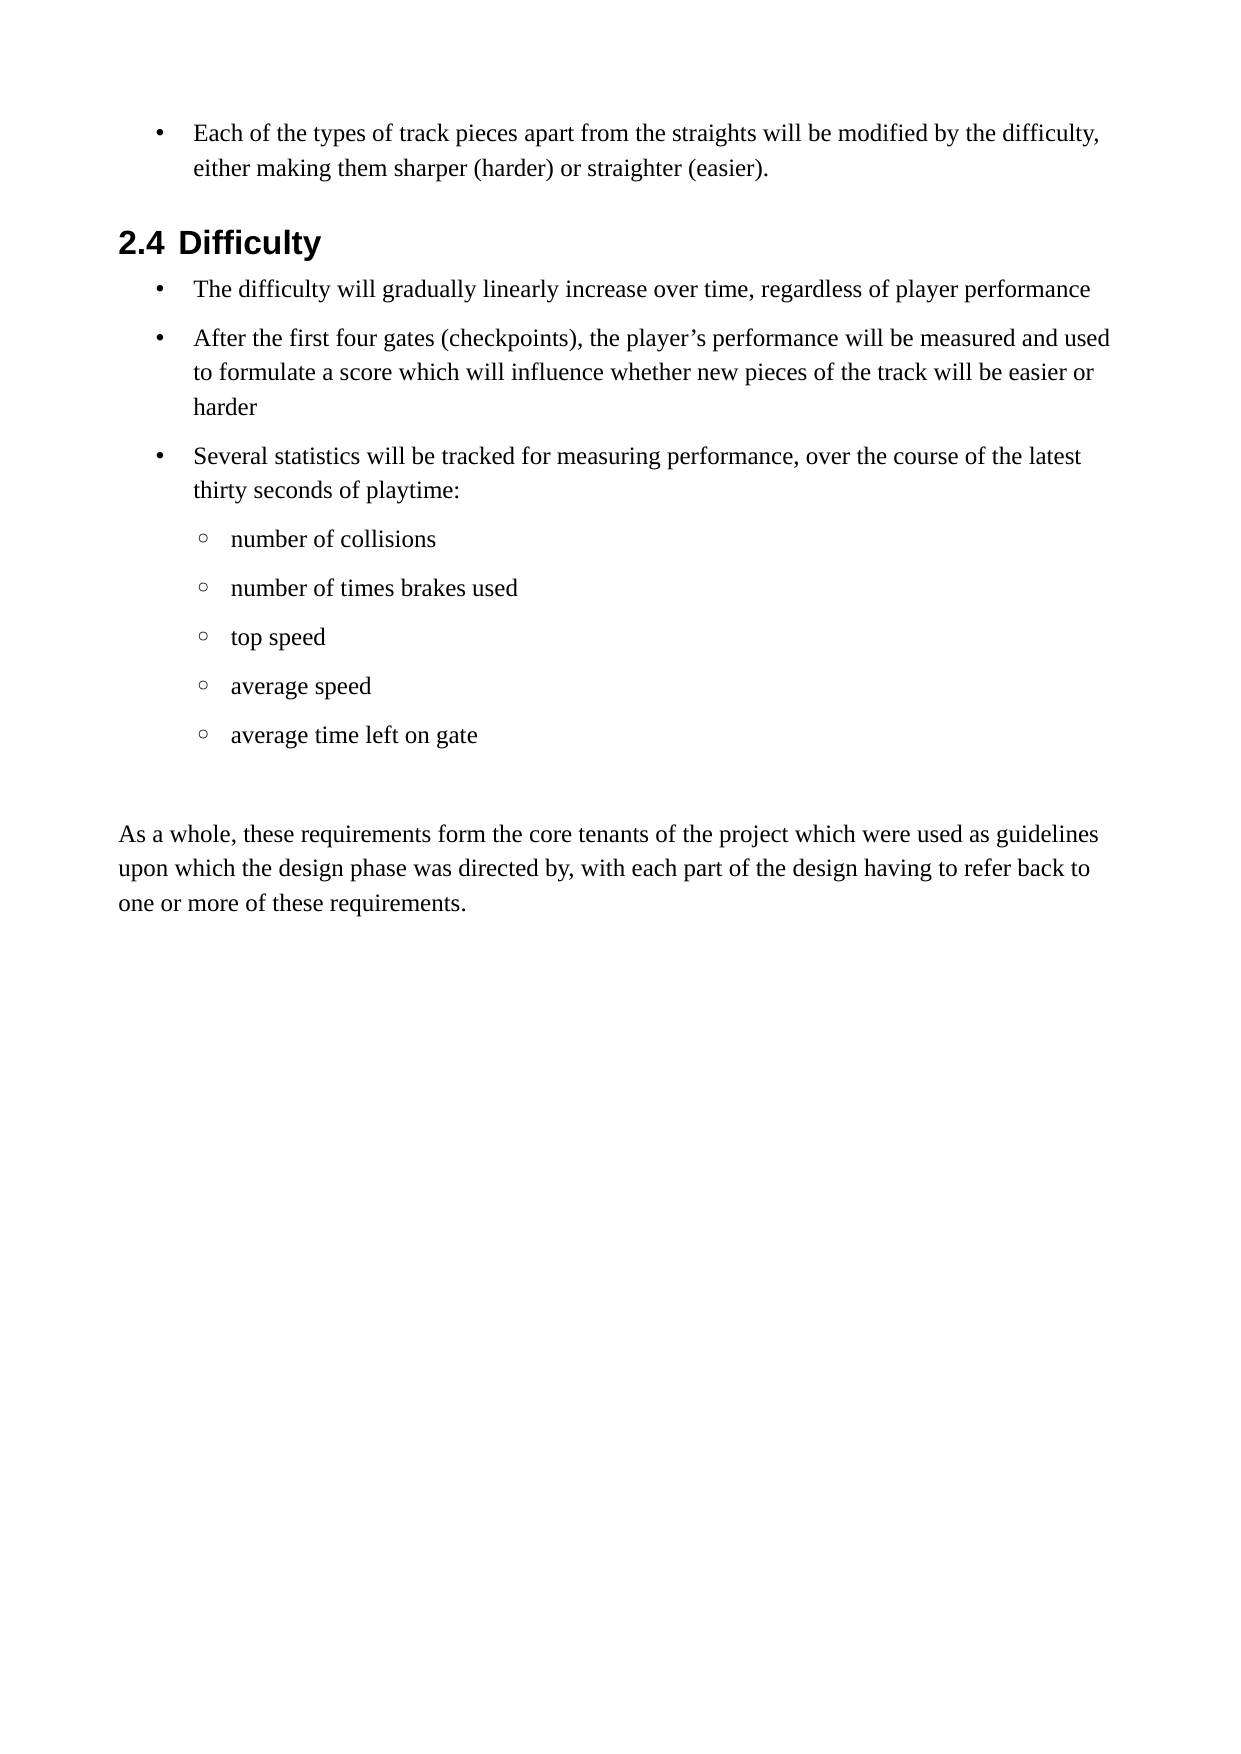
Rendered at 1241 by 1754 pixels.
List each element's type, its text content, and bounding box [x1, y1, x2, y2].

text As a whole, these requirements form the core tenants of the project which were used as guidelines upon which the design phase was directed by, with each part of the design having to refer back to one or more of these requirements. [118, 819, 1122, 916]
list number of times brakes used [193, 573, 1122, 602]
list top speed [193, 622, 1122, 651]
list Several statistics will be tracked for measuring performance, over the course of the latest thirty seconds of playtime: [156, 441, 1122, 504]
list Each of the types of track pieces apart from the straights will be modified by the difficulty, either making them sharper (harder) or straighter (easier). [156, 118, 1122, 181]
list number of collisions [193, 524, 1122, 553]
list After the first four gates (checkpoints), the player’s performance will be measured and used to formulate a score which will influence whether new pieces of the track will be easier or harder [156, 323, 1122, 420]
list average time left on gate [193, 721, 1122, 749]
subtitle Difficulty [118, 222, 1122, 261]
list The difficulty will gradually linearly increase over time, regardless of player performance [156, 274, 1122, 302]
list average speed [193, 671, 1122, 700]
